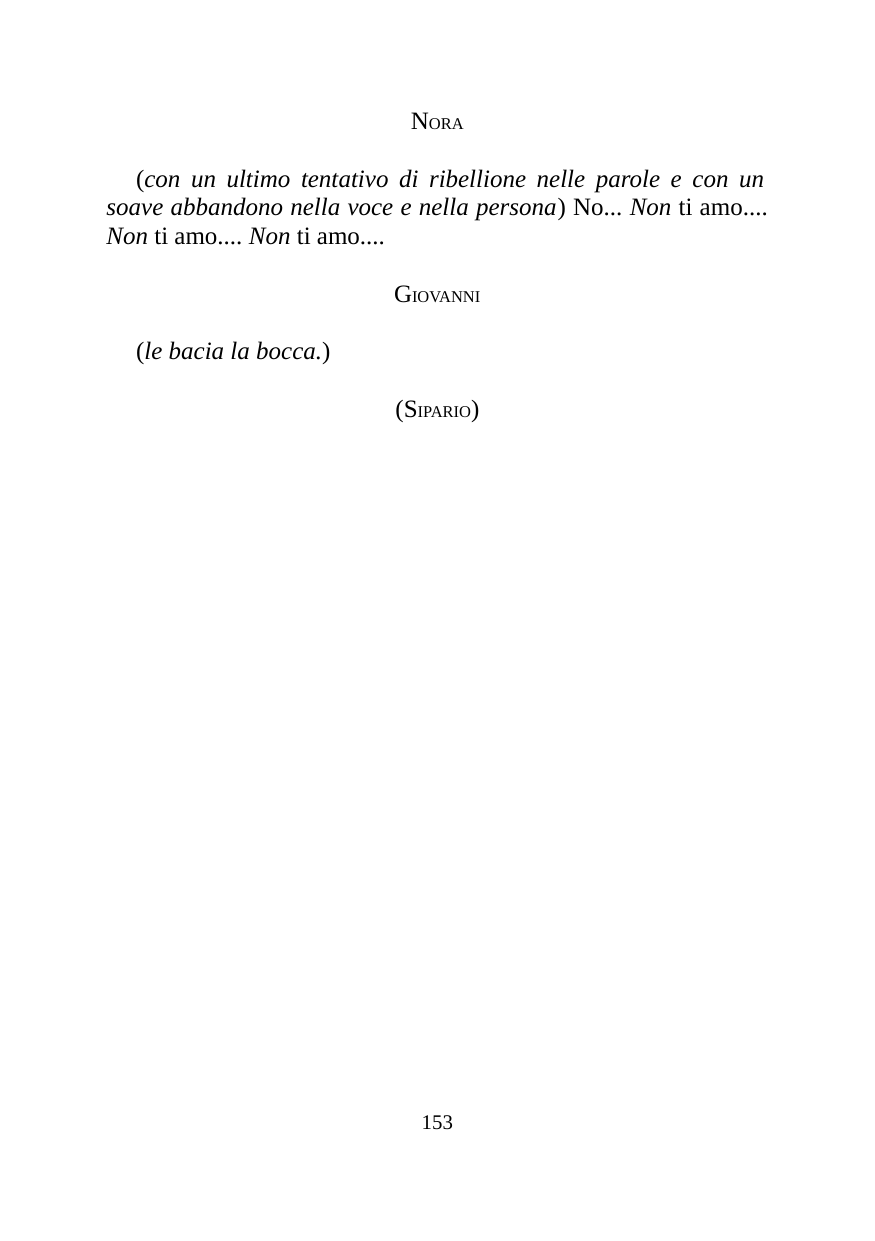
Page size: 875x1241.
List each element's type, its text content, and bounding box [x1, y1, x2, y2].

text (Sipario) [106, 394, 768, 422]
text Giovanni [106, 279, 768, 307]
text (con un ultimo tentativo di ribellione nelle parole e con un soave abbandono nella voce e nella persona) No... Non ti amo.... Non ti amo.... Non ti amo.... [106, 164, 768, 250]
text (le bacia la bocca.) [106, 336, 768, 365]
text Nora [106, 106, 768, 135]
